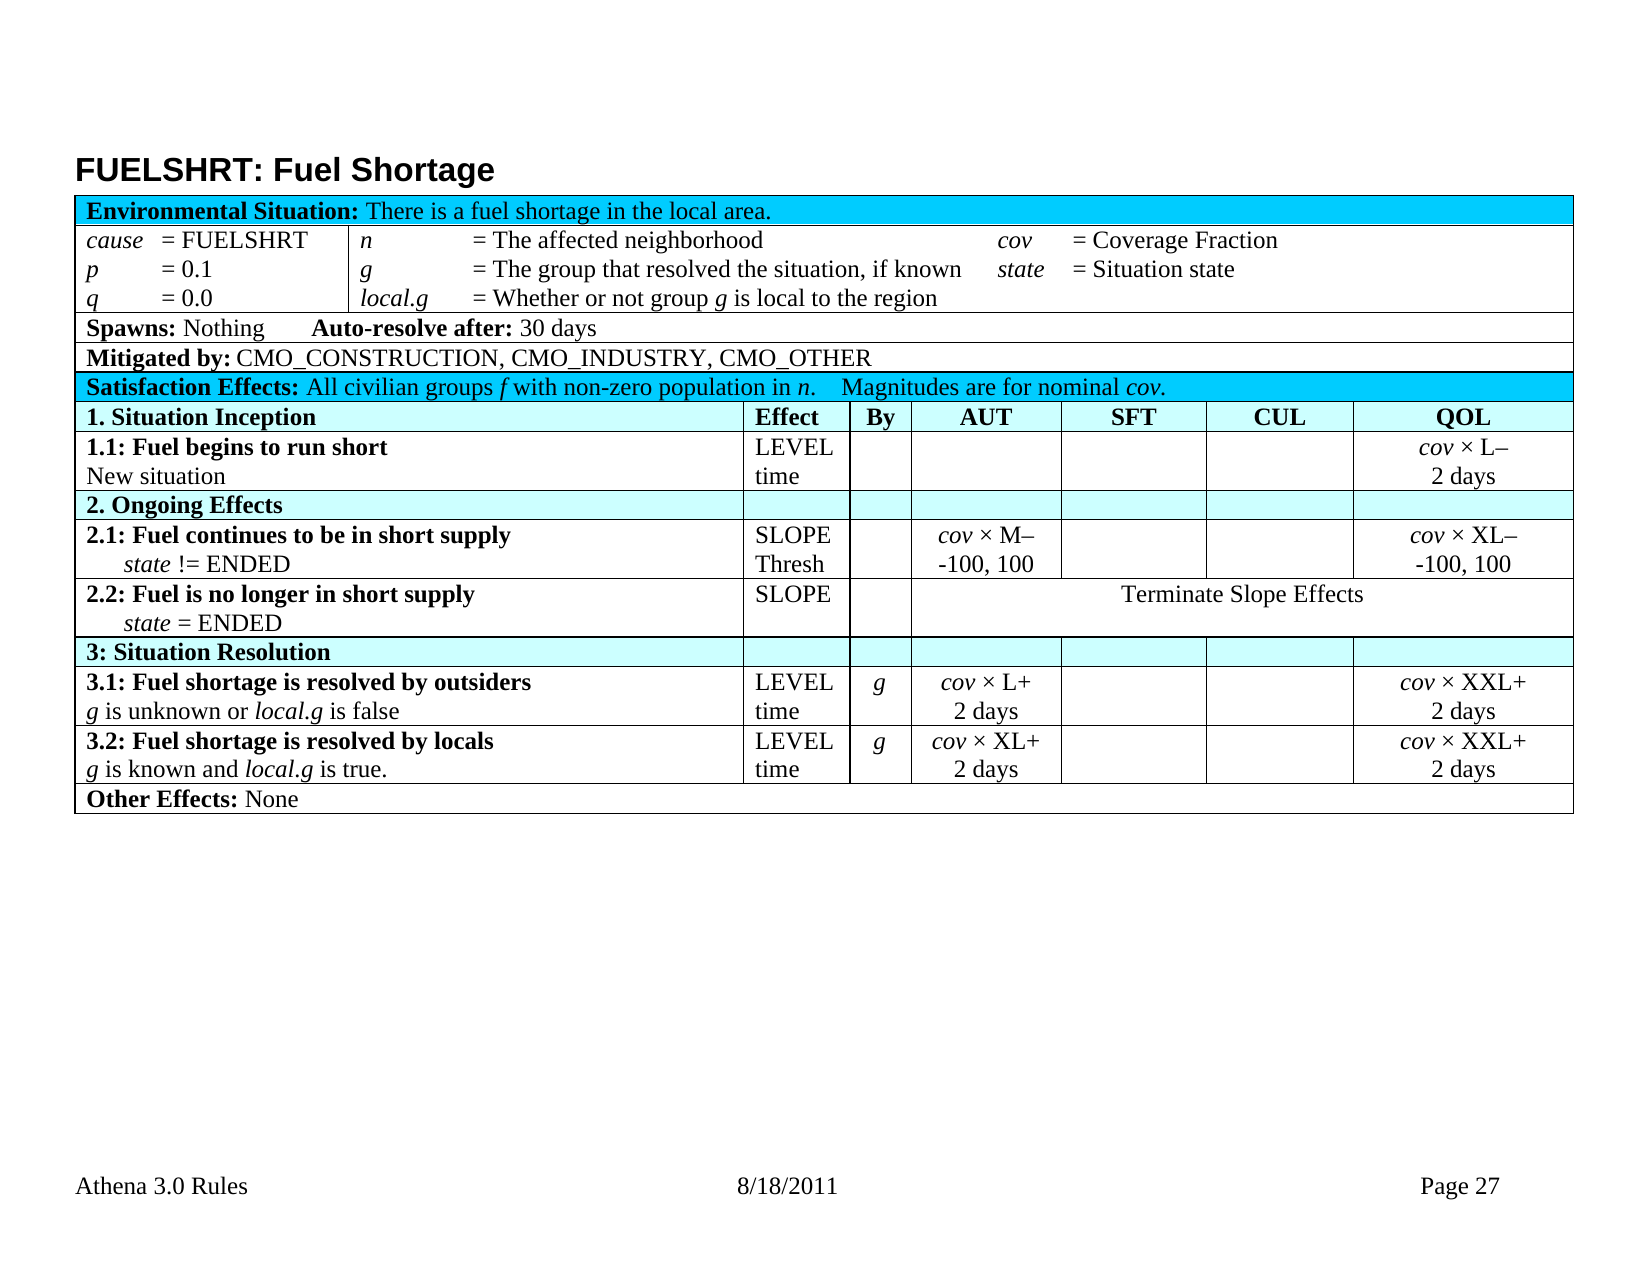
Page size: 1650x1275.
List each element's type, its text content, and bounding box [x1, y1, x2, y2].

table_cell LEVEL time [744, 432, 849, 489]
table_cell Effect [744, 402, 849, 431]
table_cell cov × XXL+ 2 days [1354, 667, 1573, 725]
table_cell AUT [912, 402, 1061, 431]
table_cell 1.1: Fuel begins to run short New situation [76, 432, 743, 489]
table_cell Other Effects: None [76, 784, 1573, 813]
table_cell [851, 520, 911, 578]
table_cell [744, 638, 849, 666]
table_cell 1. Situation Inception [76, 402, 743, 431]
table_cell QOL [1354, 402, 1573, 431]
table_cell [744, 491, 849, 519]
table_cell Satisfaction Effects: All civilian groups f with non-zero population in n. Magnitudes are for nominal cov. [76, 373, 1573, 401]
table_cell [912, 491, 1061, 519]
table_cell 2. Ongoing Effects [76, 491, 743, 519]
table_cell cov × XL+ 2 days [912, 726, 1061, 783]
table_cell Mitigated by: CMO_CONSTRUCTION, CMO_INDUSTRY, CMO_OTHER [76, 343, 1573, 371]
table_cell g [851, 667, 911, 725]
table_cell [1207, 491, 1353, 519]
table_cell Terminate Slope Effects [912, 579, 1573, 636]
table_cell g [851, 726, 911, 783]
table_cell [1207, 520, 1353, 578]
table_cell [1207, 638, 1353, 666]
table_cell By [851, 402, 911, 431]
table_cell [851, 491, 911, 519]
table_cell [851, 579, 911, 636]
table_cell cov × L– 2 days [1354, 432, 1573, 489]
text FUELSHRT: Fuel Shortage [75, 150, 1575, 188]
table_cell [1062, 726, 1206, 783]
table_cell SLOPE Thresh [744, 520, 849, 578]
table_cell n = The affected neighborhood cov = Coverage Fraction g = The group that resolved the situation, if known state = Situation state local.g = Whether or not group g is local to the region [349, 226, 1573, 312]
table_cell [1354, 491, 1573, 519]
table_cell cov × M– -100, 100 [912, 520, 1061, 578]
table_cell [1062, 491, 1206, 519]
table_cell 3.2: Fuel shortage is resolved by locals g is known and local.g is true. [76, 726, 743, 783]
table_cell 3.1: Fuel shortage is resolved by outsiders g is unknown or local.g is false [76, 667, 743, 725]
table_cell [1207, 667, 1353, 725]
table_cell [912, 432, 1061, 489]
table_cell cov × XXL+ 2 days [1354, 726, 1573, 783]
table_cell Spawns: Nothing Auto-resolve after: 30 days [76, 313, 1573, 342]
table_cell 2.2: Fuel is no longer in short supply state = ENDED [76, 579, 743, 636]
table_cell [1062, 667, 1206, 725]
table_cell [912, 638, 1061, 666]
table_cell [1354, 638, 1573, 666]
table_cell [1062, 638, 1206, 666]
table_cell cov × XL– -100, 100 [1354, 520, 1573, 578]
table_cell SFT [1062, 402, 1206, 431]
table_cell cov × L+ 2 days [912, 667, 1061, 725]
table_cell [851, 638, 911, 666]
table_cell [1207, 432, 1353, 489]
table_cell cause = FUELSHRT p = 0.1 q = 0.0 [76, 226, 348, 312]
table_cell 2.1: Fuel continues to be in short supply state != ENDED [76, 520, 743, 578]
table_cell LEVEL time [744, 667, 849, 725]
table_cell [1062, 432, 1206, 489]
table_cell SLOPE [744, 579, 849, 636]
table_cell 3: Situation Resolution [76, 638, 743, 666]
table_header Environmental Situation: There is a fuel shortage in the local area. [76, 196, 1573, 224]
table_cell LEVEL time [744, 726, 849, 783]
table_cell [1207, 726, 1353, 783]
table_cell [1062, 520, 1206, 578]
table_cell CUL [1207, 402, 1353, 431]
table_cell [851, 432, 911, 489]
